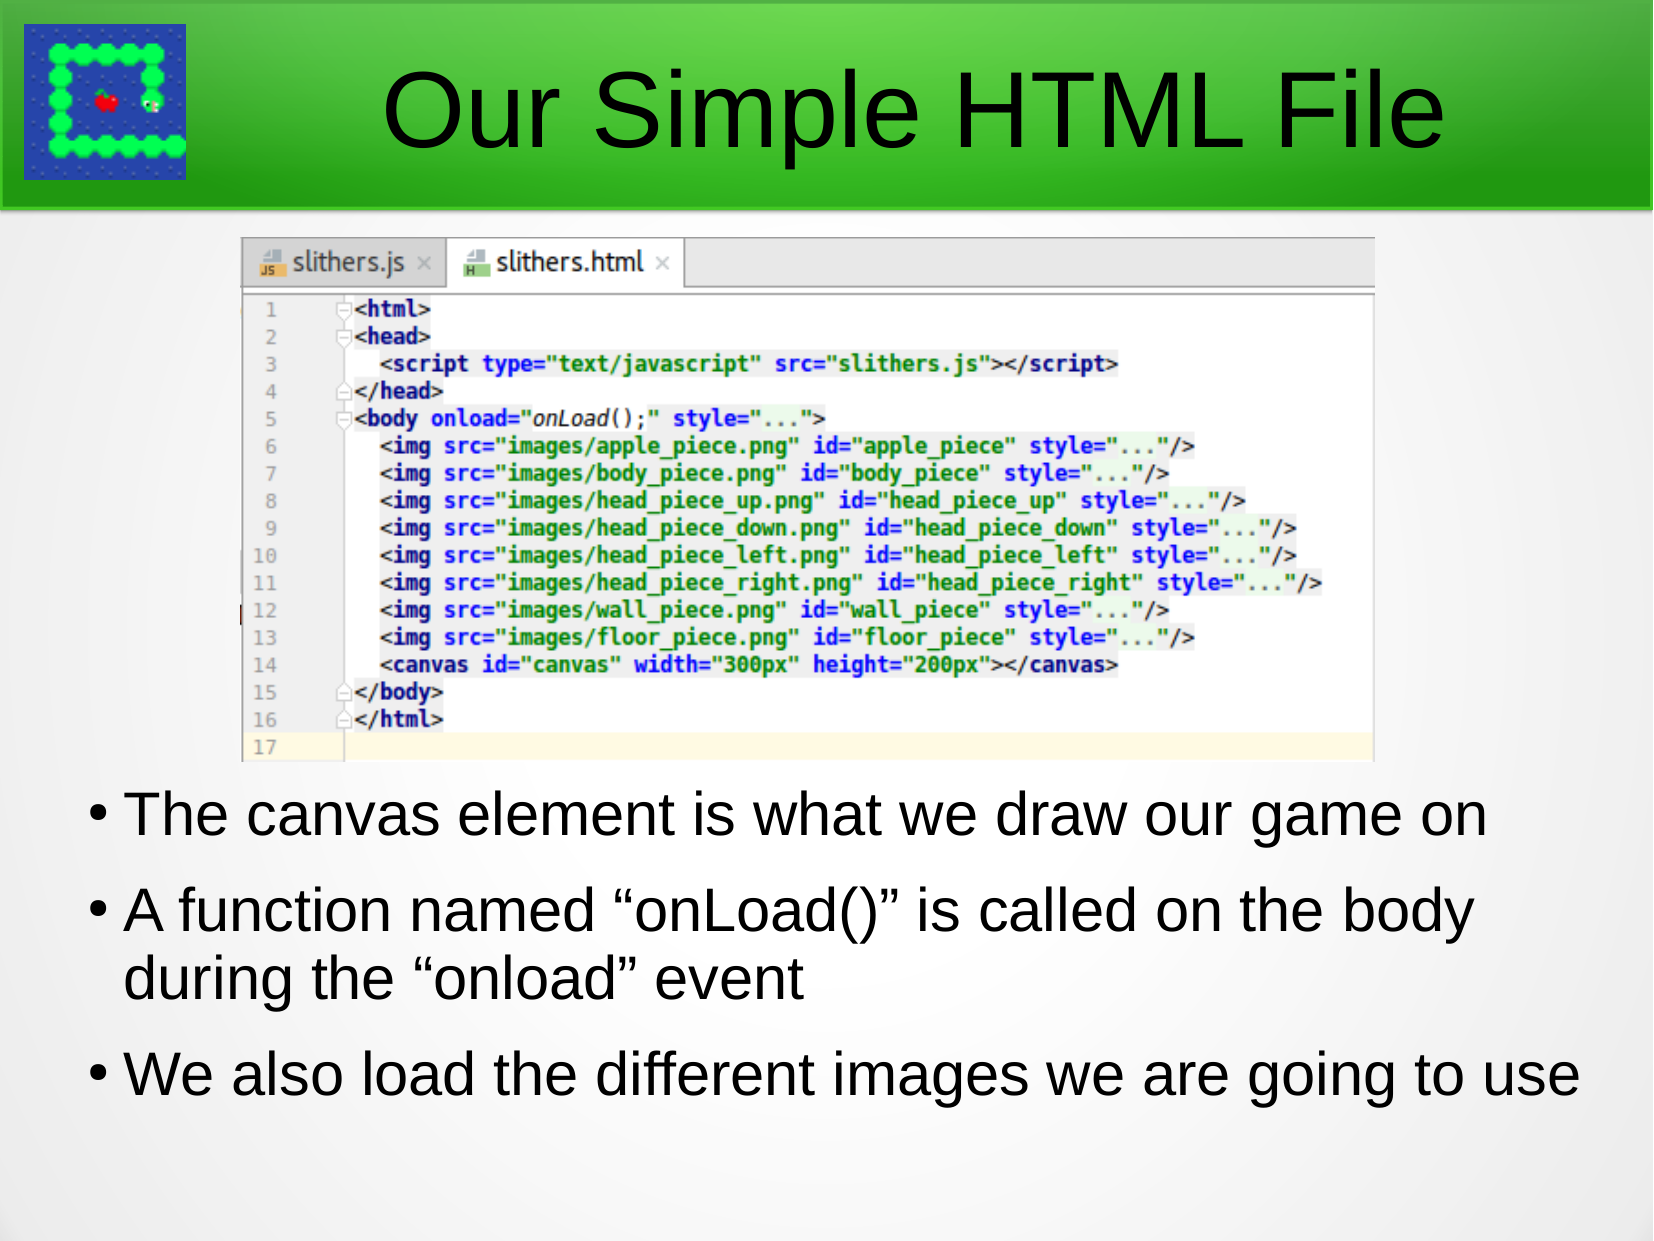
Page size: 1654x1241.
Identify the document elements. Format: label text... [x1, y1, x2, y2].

picture [240, 237, 1375, 762]
list The canvas element is what we draw our game on A function named “onLoad()” is called on the body during the “onload” event We also load the different images we are going to use [75, 780, 1583, 1171]
title Our Simple HTML File [195, 30, 1636, 190]
picture [24, 24, 186, 180]
